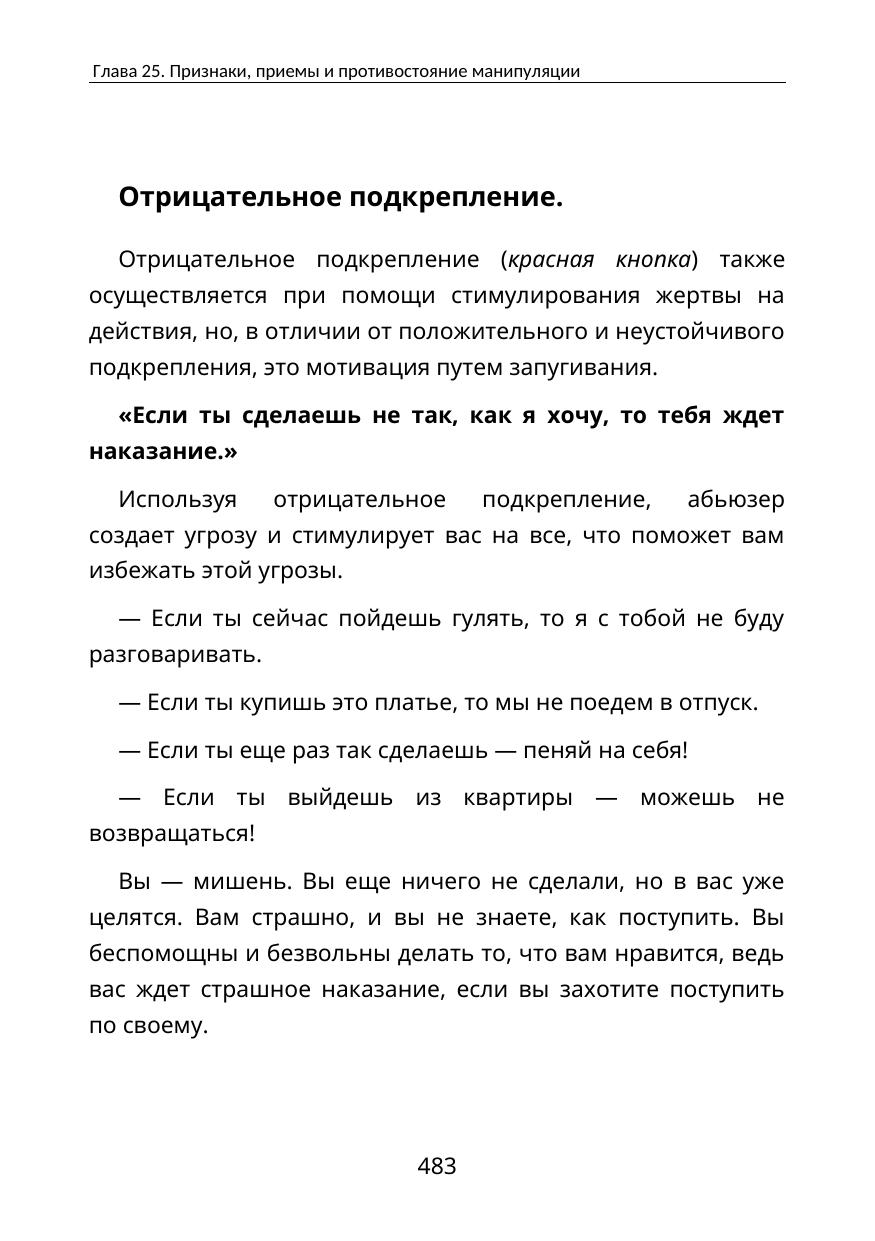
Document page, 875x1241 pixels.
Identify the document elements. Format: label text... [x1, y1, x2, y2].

text «Если ты сделаешь не так, как я хочу, то тебя ждет наказание.» [88, 399, 786, 466]
text Используя отрицательное подкрепление, абьюзер создает угрозу и стимулирует вас на все, что поможет вам избежать этой угрозы. [88, 483, 786, 586]
text — Если ты сейчас пойдешь гулять, то я с тобой не буду разговаривать. [88, 602, 786, 669]
text — Если ты еще раз так сделаешь — пеняй на себя! [88, 733, 786, 765]
text — Если ты купишь это платье, то мы не поедем в отпуск. [88, 686, 786, 717]
subtitle Отрицательное подкрепление. [88, 177, 786, 214]
text — Если ты выйдешь из квартиры — можешь не возвращаться! [88, 781, 786, 848]
text Вы — мишень. Вы еще ничего не сделали, но в вас уже целятся. Вам страшно, и вы не знаете, как поступить. Вы беспомощны и безвольны делать то, что вам нравится, ведь вас ждет страшное наказание, если вы захотите поступить по своему. [88, 865, 786, 1040]
text Отрицательное подкрепление (красная кнопка) также осуществляется при помощи стимулирования жертвы на действия, но, в отличии от положительного и неустойчивого подкрепления, это мотивация путем запугивания. [88, 243, 786, 382]
